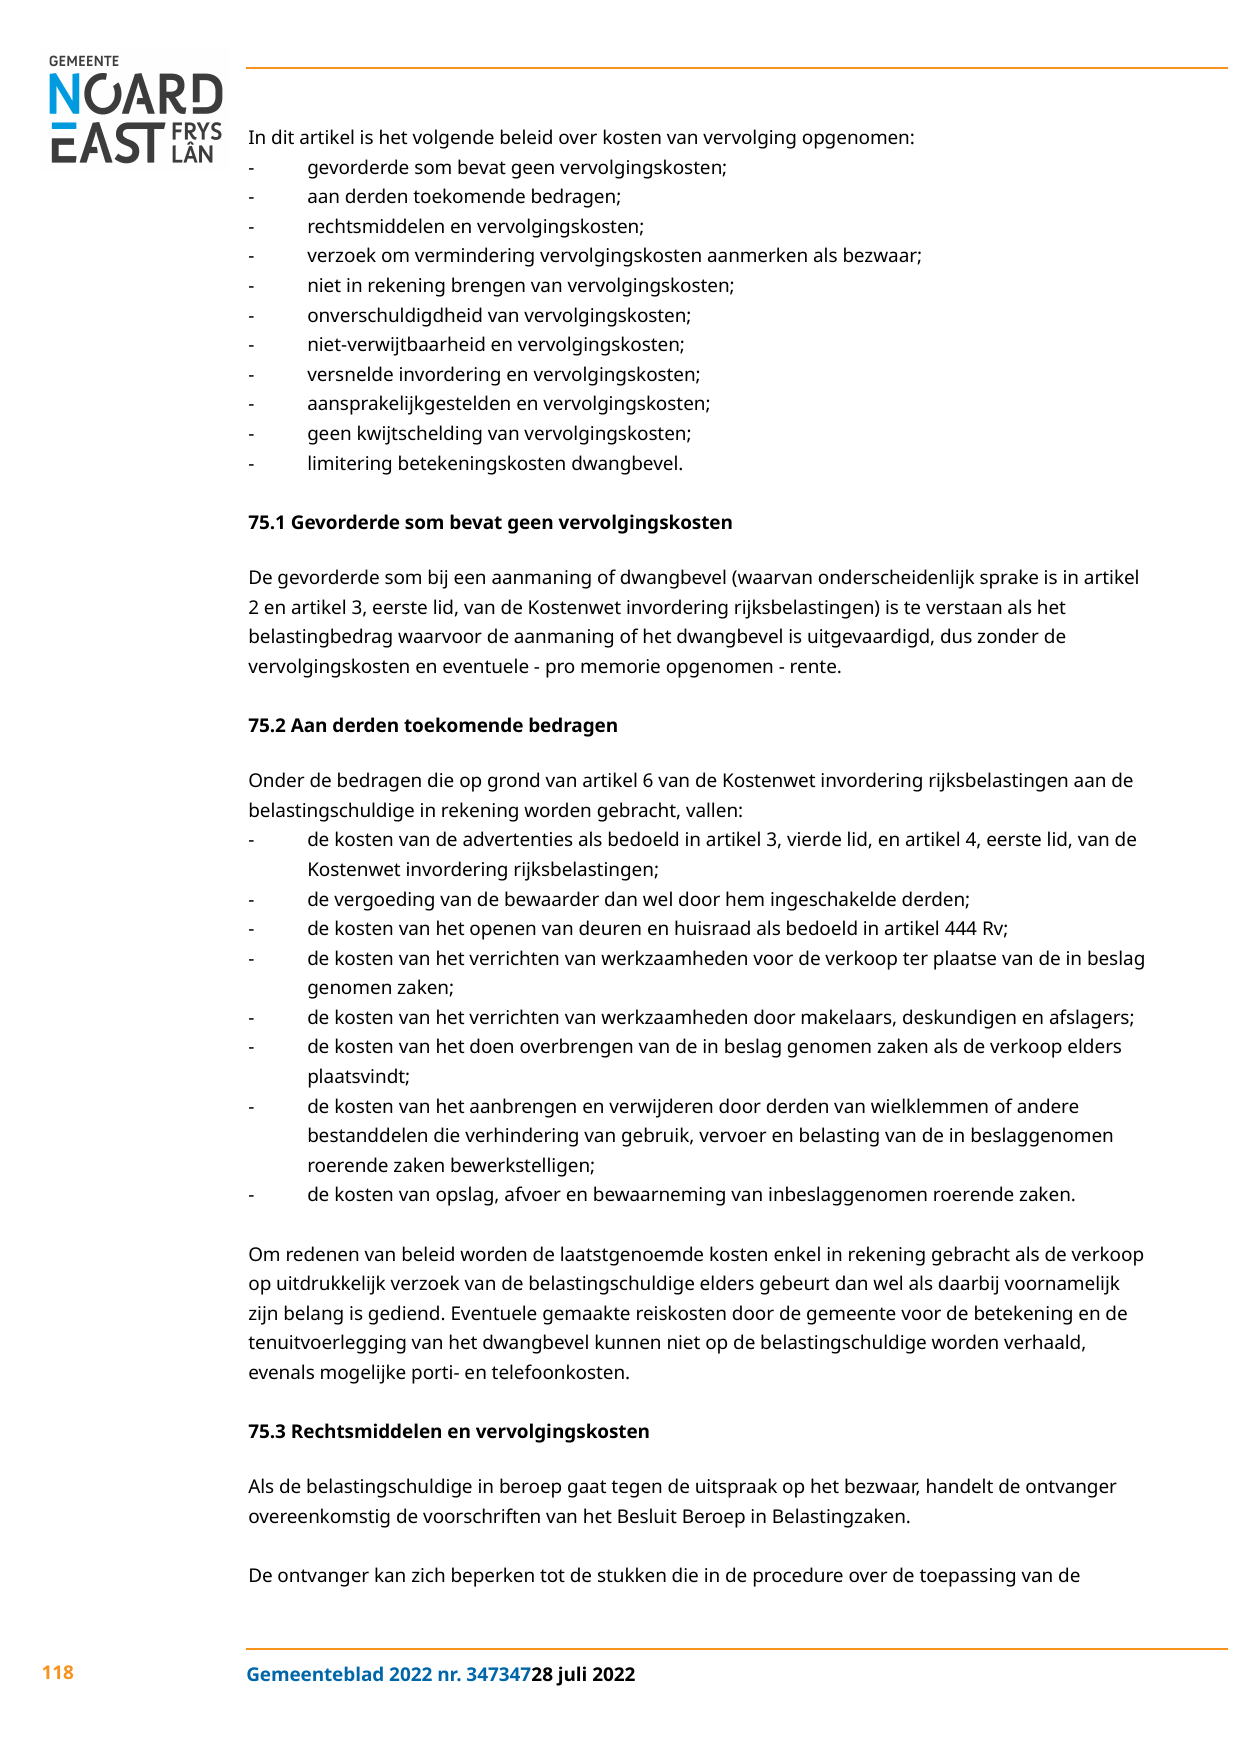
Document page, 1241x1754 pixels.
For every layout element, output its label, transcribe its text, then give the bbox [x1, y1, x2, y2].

text 75.2 Aan derden toekomende bedragen [248, 712, 1152, 738]
list de kosten van het verrichten van werkzaamheden door makelaars, deskundigen en afslagers; [248, 1004, 1152, 1030]
list de kosten van de advertenties als bedoeld in artikel 3, vierde lid, en artikel 4, eerste lid, van de Kostenwet invordering rijksbelastingen; [248, 827, 1152, 882]
text De ontvanger kan zich beperken tot de stukken die in de procedure over de toepassing van de [248, 1562, 1152, 1588]
list de kosten van het openen van deuren en huisraad als bedoeld in artikel 444 Rv; [248, 915, 1152, 941]
text Als de belastingschuldige in beroep gaat tegen de uitspraak op het bezwaar, handelt de ontvanger overeenkomstig de voorschriften van het Besluit Beroep in Belastingzaken. [248, 1474, 1152, 1529]
list versnelde invordering en vervolgingskosten; [248, 361, 1152, 387]
list gevorderde som bevat geen vervolgingskosten; [248, 154, 1152, 180]
list de vergoeding van de bewaarder dan wel door hem ingeschakelde derden; [248, 886, 1152, 912]
list aan derden toekomende bedragen; [248, 183, 1152, 209]
list rechtsmiddelen en vervolgingskosten; [248, 213, 1152, 239]
list verzoek om vermindering vervolgingskosten aanmerken als bezwaar; [248, 243, 1152, 268]
text In dit artikel is het volgende beleid over kosten van vervolging opgenomen: [248, 124, 1152, 150]
list de kosten van het verrichten van werkzaamheden voor de verkoop ter plaatse van de in beslag genomen zaken; [248, 945, 1152, 1000]
list de kosten van het aanbrengen en verwijderen door derden van wielklemmen of andere bestanddelen die verhindering van gebruik, vervoer en belasting van de in beslaggenomen roerende zaken bewerkstelligen; [248, 1093, 1152, 1178]
text Om redenen van beleid worden de laatstgenoemde kosten enkel in rekening gebracht als de verkoop op uitdrukkelijk verzoek van de belastingschuldige elders gebeurt dan wel als daarbij voornamelijk zijn belang is gediend. Eventuele gemaakte reiskosten door de gemeente voor de betekening en de tenuitvoerlegging van het dwangbevel kunnen niet op de belastingschuldige worden verhaald, evenals mogelijke porti- en telefoonkosten. [248, 1241, 1152, 1385]
list niet in rekening brengen van vervolgingskosten; [248, 272, 1152, 298]
list de kosten van het doen overbrengen van de in beslag genomen zaken als de verkoop elders plaatsvindt; [248, 1034, 1152, 1089]
text De gevorderde som bij een aanmaning of dwangbevel (waarvan onderscheidenlijk sprake is in artikel 2 en artikel 3, eerste lid, van de Kostenwet invordering rijksbelastingen) is te verstaan als het belastingbedrag waarvoor de aanmaning of het dwangbevel is uitgevaardigd, dus zonder de vervolgingskosten en eventuele - pro memorie opgenomen - rente. [248, 564, 1152, 679]
list niet-verwijtbaarheid en vervolgingskosten; [248, 331, 1152, 357]
text 75.1 Gevorderde som bevat geen vervolgingskosten [248, 509, 1152, 535]
list aansprakelijkgestelden en vervolgingskosten; [248, 391, 1152, 416]
list limitering betekeningskosten dwangbevel. [248, 450, 1152, 476]
text 75.3 Rechtsmiddelen en vervolgingskosten [248, 1418, 1152, 1444]
list geen kwijtschelding van vervolgingskosten; [248, 420, 1152, 446]
text Onder de bedragen die op grond van artikel 6 van de Kostenwet invordering rijksbelastingen aan de belastingschuldige in rekening worden gebracht, vallen: [248, 767, 1152, 823]
list onverschuldigdheid van vervolgingskosten; [248, 302, 1152, 328]
list de kosten van opslag, afvoer en bewaarneming van inbeslaggenomen roerende zaken. [248, 1182, 1152, 1207]
picture [41, 47, 231, 172]
